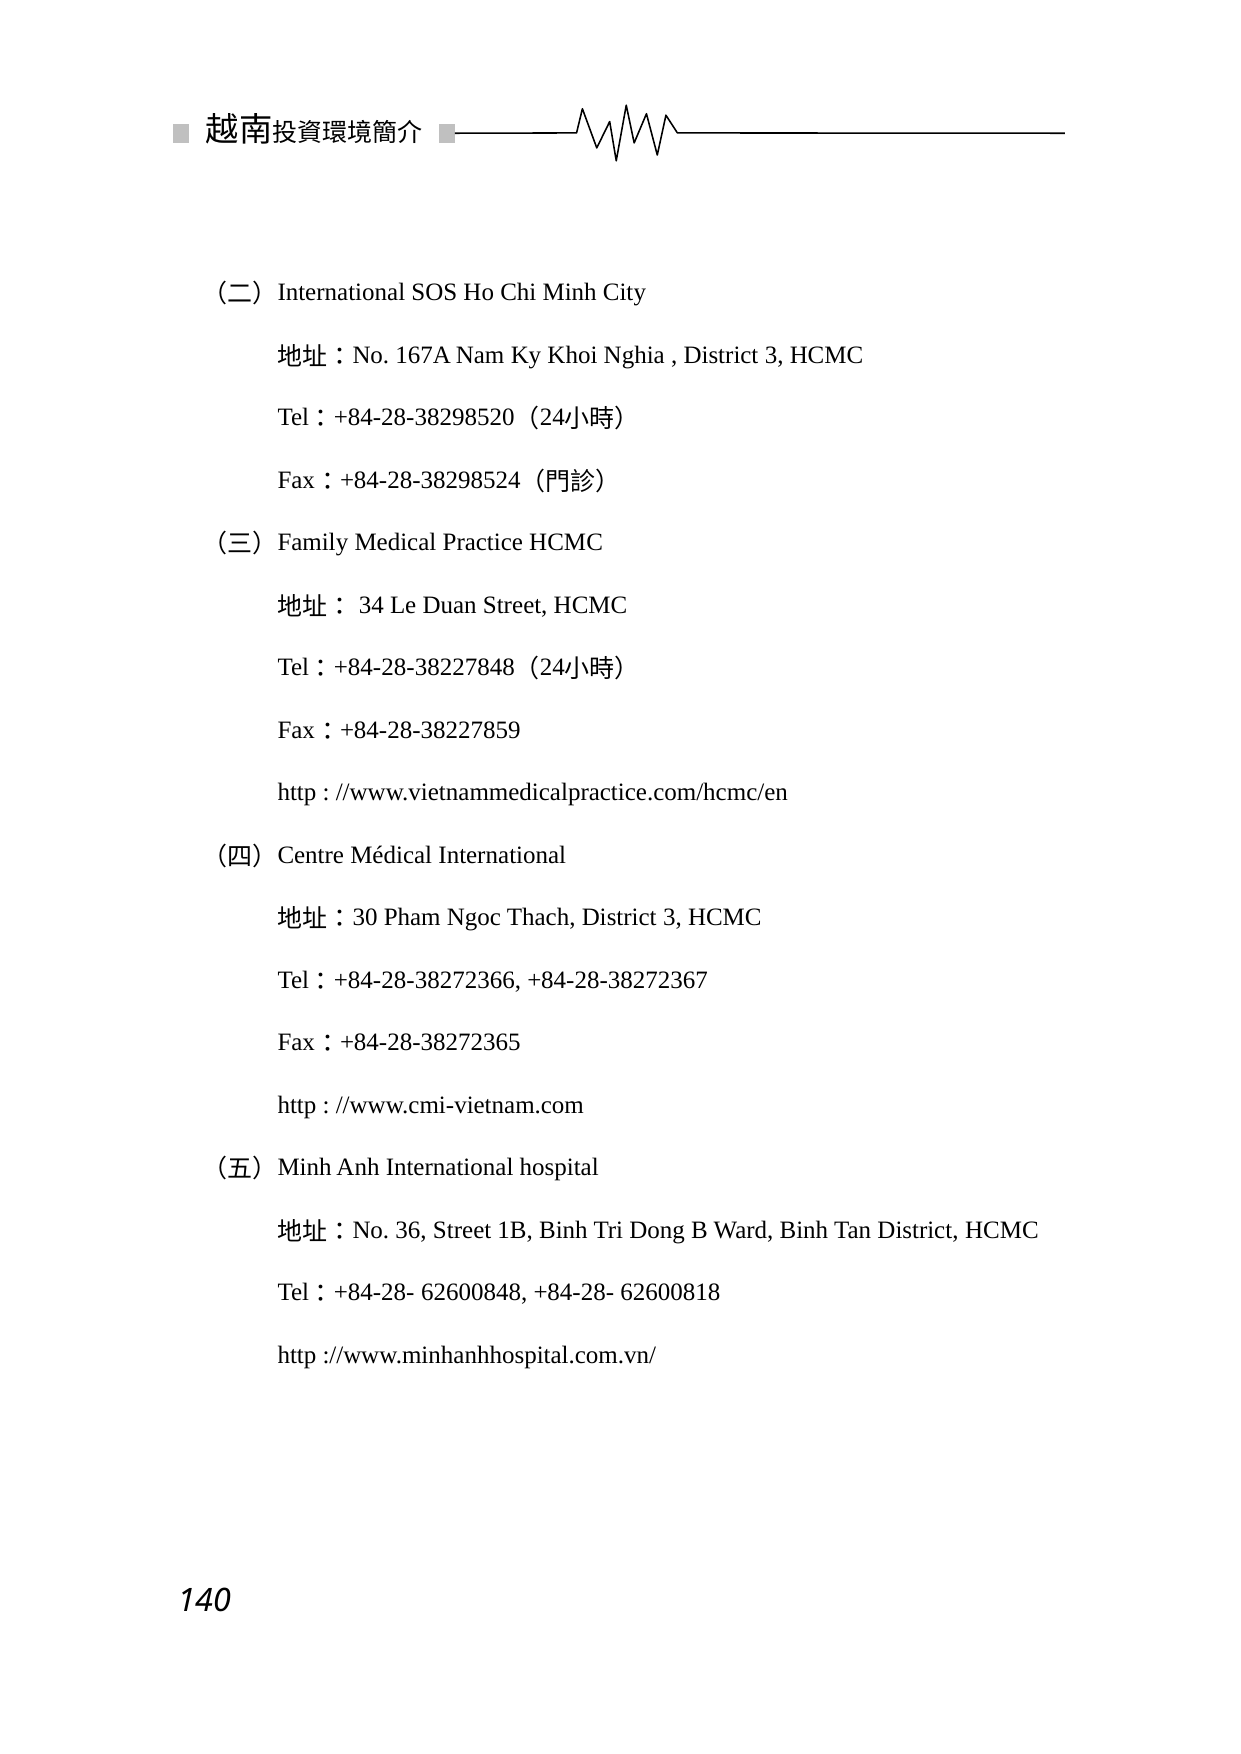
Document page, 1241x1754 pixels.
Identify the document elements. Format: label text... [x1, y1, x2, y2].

text http ://www.minhanhhospital.com.vn/ [277, 1313, 1063, 1375]
text Tel：+84-28-38298520（24小時） [277, 375, 1063, 438]
text Fax：+84-28-38227859 [277, 688, 1063, 750]
text （三）Family Medical Practice HCMC [202, 500, 1063, 563]
text Tel：+84-28-38272366, +84-28-38272367 [277, 938, 1063, 1000]
text http : //www.vietnammedicalpractice.com/hcmc/en [277, 750, 1063, 813]
text 地址： 34 Le Duan Street, HCMC [277, 563, 1063, 625]
text 地址：No. 36, Street 1B, Binh Tri Dong B Ward, Binh Tan District, HCMC [277, 1188, 1063, 1250]
text Fax：+84-28-38272365 [277, 1000, 1063, 1063]
text http : //www.cmi-vietnam.com [277, 1063, 1063, 1125]
text （四）Centre Médical International [202, 813, 1063, 875]
text Tel：+84-28- 62600848, +84-28- 62600818 [277, 1250, 1063, 1313]
text （二）International SOS Ho Chi Minh City [202, 250, 1063, 313]
text 地址：No. 167A Nam Ky Khoi Nghia , District 3, HCMC [277, 313, 1063, 375]
text Fax：+84-28-38298524（門診） [277, 438, 1063, 500]
text Tel：+84-28-38227848（24小時） [277, 625, 1063, 688]
text 地址：30 Pham Ngoc Thach, District 3, HCMC [277, 875, 1063, 938]
text （五）Minh Anh International hospital [202, 1125, 1063, 1188]
